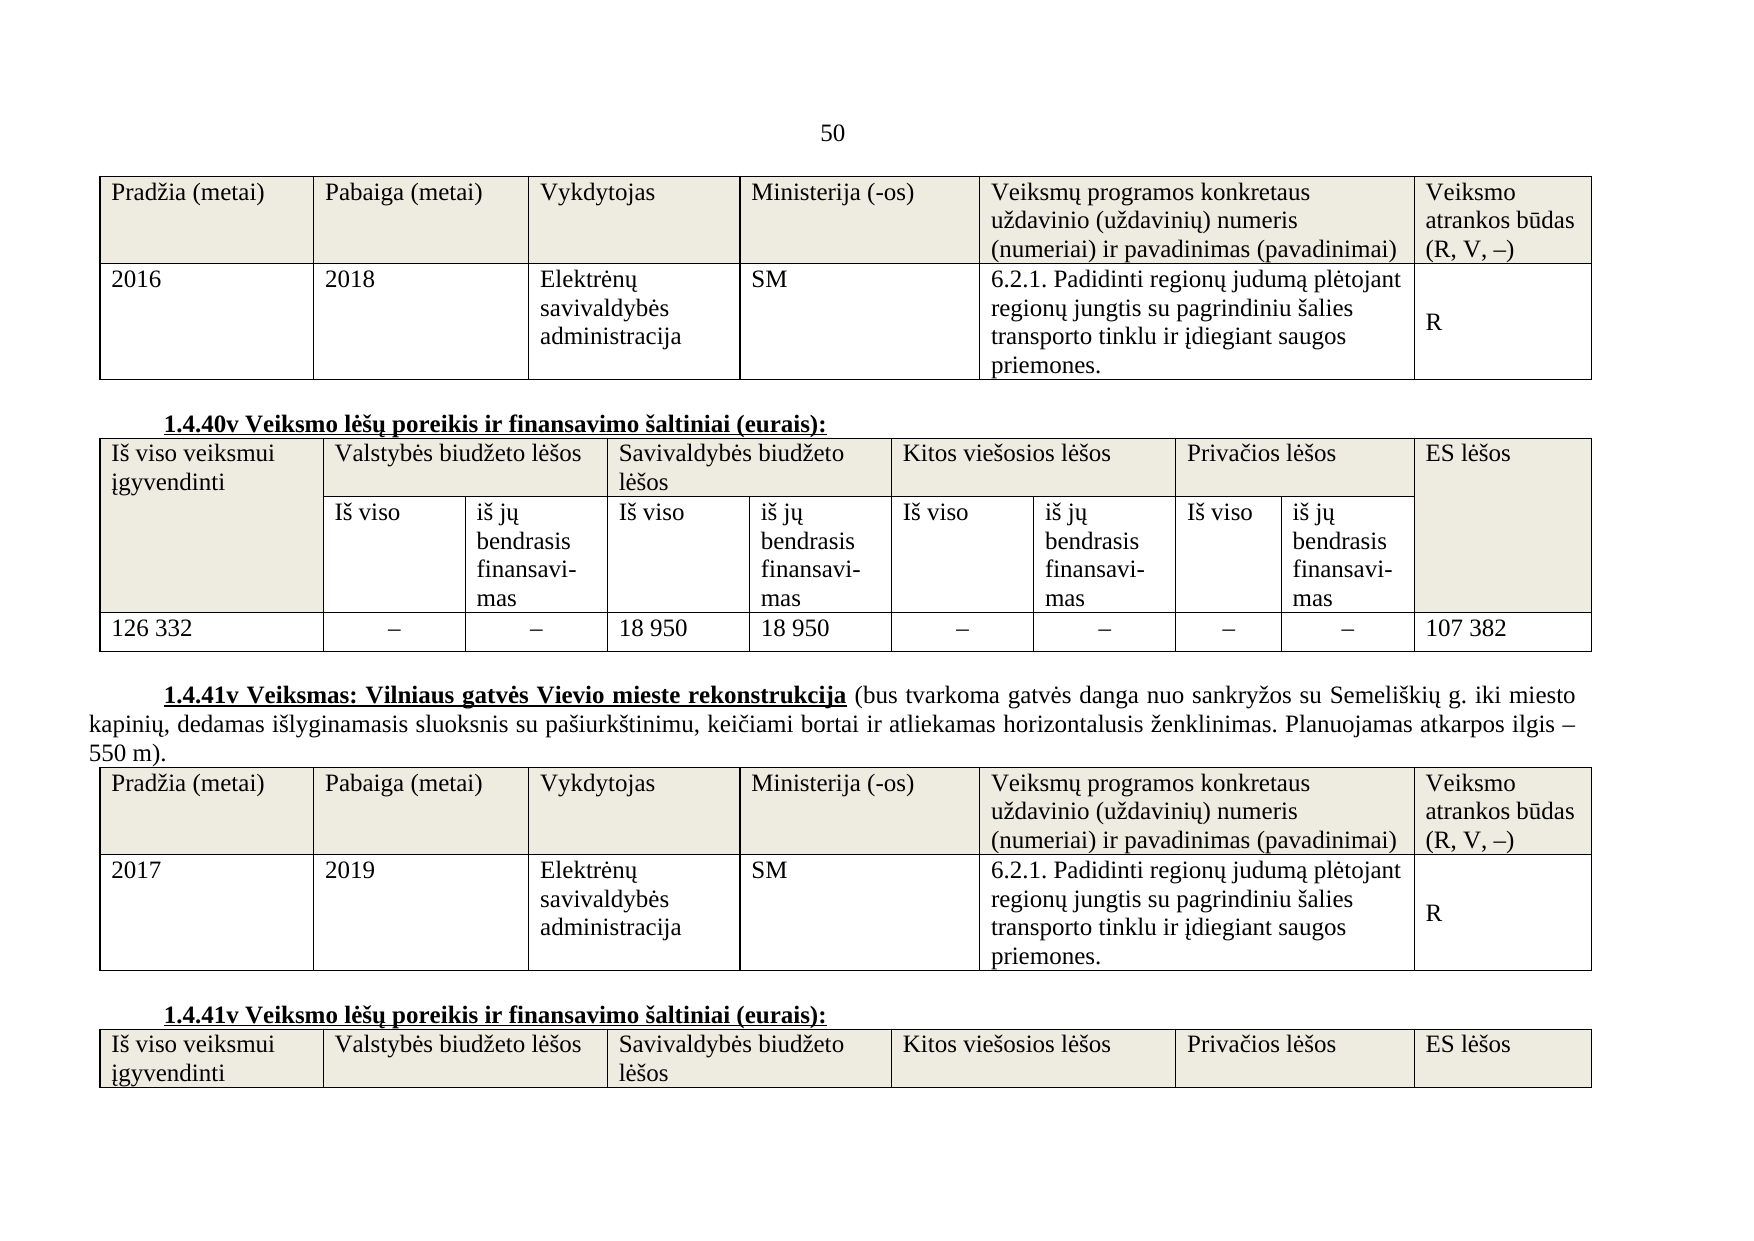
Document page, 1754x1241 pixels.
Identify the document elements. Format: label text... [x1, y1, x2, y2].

table_cell SM [741, 855, 979, 970]
table_cell 126 332 [101, 613, 323, 651]
table_cell R [1415, 855, 1591, 970]
table_cell Elektrėnų savivaldybės administracija [529, 264, 739, 379]
table_header Pradžia (metai) [101, 768, 313, 854]
table_cell iš jų bendrasis finansavi- mas [466, 497, 607, 612]
table_header Ministerija (-os) [741, 768, 979, 854]
table_header Valstybės biudžeto lėšos [324, 1030, 607, 1087]
table_cell – [324, 613, 465, 651]
table_header Pabaiga (metai) [314, 768, 528, 854]
table_cell 2018 [314, 264, 528, 379]
table_header Savivaldybės biudžeto lėšos [608, 439, 891, 496]
table_cell Iš viso [324, 497, 465, 612]
text 1.4.41v Veiksmo lėšų poreikis ir finansavimo šaltiniai (eurais): [89, 1000, 1577, 1028]
table_header Veiksmo atrankos būdas (R, V, –) [1415, 177, 1591, 263]
table_header Iš viso veiksmui įgyvendinti [101, 439, 323, 612]
text 1.4.40v Veiksmo lėšų poreikis ir finansavimo šaltiniai (eurais): [89, 409, 1577, 437]
table_header Privačios lėšos [1176, 439, 1414, 496]
table_header Veiksmo atrankos būdas (R, V, –) [1415, 768, 1591, 854]
table_header Kitos viešosios lėšos [892, 439, 1175, 496]
table_header Pabaiga (metai) [314, 177, 528, 263]
table_cell 2017 [101, 855, 313, 970]
table_cell – [892, 613, 1033, 651]
table_cell Iš viso [892, 497, 1033, 612]
table_header ES lėšos [1415, 439, 1591, 612]
table_header Pradžia (metai) [101, 177, 313, 263]
table_header Kitos viešosios lėšos [892, 1030, 1175, 1087]
table_header Veiksmų programos konkretaus uždavinio (uždavinių) numeris (numeriai) ir pavadinimas (pavadinimai) [980, 768, 1414, 854]
table_cell 107 382 [1415, 613, 1591, 651]
table_header Vykdytojas [529, 177, 739, 263]
table_cell – [466, 613, 607, 651]
table_cell R [1415, 264, 1591, 379]
table_cell 18 950 [608, 613, 749, 651]
table_header Vykdytojas [529, 768, 739, 854]
table_cell SM [741, 264, 979, 379]
text 1.4.41v Veiksmas: Vilniaus gatvės Vievio mieste rekonstrukcija (bus tvarkoma gatvės danga nuo sankryžos su Semeliškių g. iki miesto kapinių, dedamas išlyginamasis sluoksnis su pašiurkštinimu, keičiami bortai ir atliekamas horizontalusis ženklinimas. Planuojamas atkarpos ilgis – 550 m). [89, 680, 1577, 767]
table_cell – [1034, 613, 1175, 651]
table_header Ministerija (-os) [741, 177, 979, 263]
table_cell – [1282, 613, 1414, 651]
table_header Iš viso veiksmui įgyvendinti [101, 1030, 323, 1087]
table_header Savivaldybės biudžeto lėšos [608, 1030, 891, 1087]
table_cell Iš viso [608, 497, 749, 612]
table_cell Elektrėnų savivaldybės administracija [529, 855, 739, 970]
table_cell 2019 [314, 855, 528, 970]
table_header Veiksmų programos konkretaus uždavinio (uždavinių) numeris (numeriai) ir pavadinimas (pavadinimai) [980, 177, 1414, 263]
table_header Privačios lėšos [1176, 1030, 1414, 1087]
table_cell iš jų bendrasis finansavi- mas [1034, 497, 1175, 612]
table_cell 6.2.1. Padidinti regionų judumą plėtojant regionų jungtis su pagrindiniu šalies transporto tinklu ir įdiegiant saugos priemones. [980, 855, 1414, 970]
table_header ES lėšos [1415, 1030, 1591, 1087]
table_cell 18 950 [750, 613, 891, 651]
table_cell 6.2.1. Padidinti regionų judumą plėtojant regionų jungtis su pagrindiniu šalies transporto tinklu ir įdiegiant saugos priemones. [980, 264, 1414, 379]
table_cell Iš viso [1176, 497, 1281, 612]
table_cell – [1176, 613, 1281, 651]
table_header Valstybės biudžeto lėšos [324, 439, 607, 496]
table_cell 2016 [101, 264, 313, 379]
table_cell iš jų bendrasis finansavi- mas [1282, 497, 1414, 612]
table_cell iš jų bendrasis finansavi- mas [750, 497, 891, 612]
